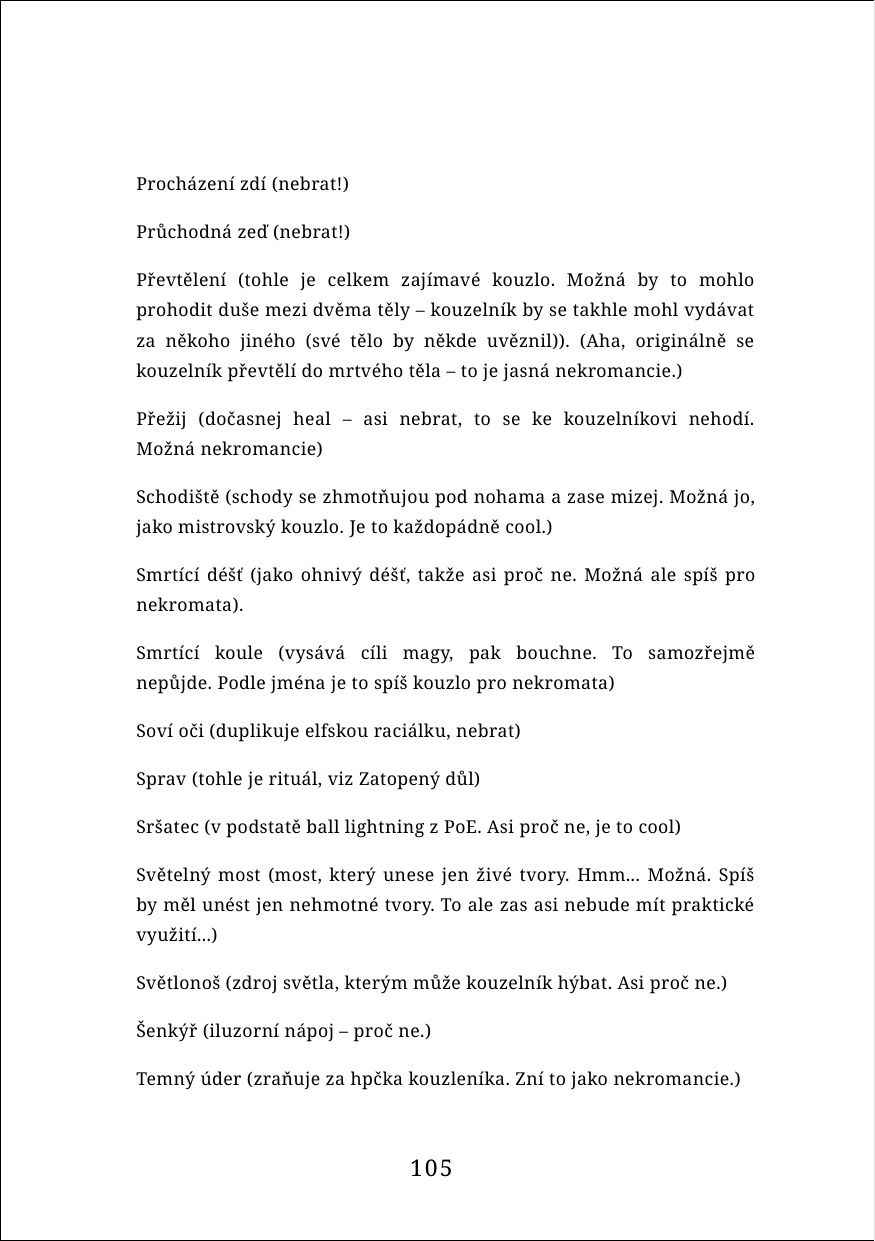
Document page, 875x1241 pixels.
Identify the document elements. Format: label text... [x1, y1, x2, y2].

text Smrtící déšť (jako ohnivý déšť, takže asi proč ne. Možná ale spíš pro nekromata). [136, 562, 756, 617]
text Sprav (tohle je rituál, viz Zatopený důl) [136, 767, 756, 791]
text Převtělení (tohle je celkem zajímavé kouzlo. Možná by to mohlo prohodit duše mezi dvěma těly – kouzelník by se takhle mohl vydávat za někoho jiného (své tělo by někde uvěznil)). (Aha, originálně se kouzelník převtělí do mrtvého těla – to je jasná nekromancie.) [136, 268, 756, 382]
text Přežij (dočasnej heal – asi nebrat, to se ke kouzelníkovi nehodí. Možná nekromancie) [136, 406, 756, 461]
text Šenkýř (iluzorní nápoj – proč ne.) [136, 1019, 756, 1043]
text Světlonoš (zdroj světla, kterým může kouzelník hýbat. Asi proč ne.) [136, 971, 756, 995]
text Smrtící koule (vysává cíli magy, pak bouchne. To samozřejmě nepůjde. Podle jména je to spíš kouzlo pro nekromata) [136, 641, 756, 695]
text Světelný most (most, který unese jen živé tvory. Hmm... Možná. Spíš by měl unést jen nehmotné tvory. To ale zas asi nebude mít praktické využití...) [136, 862, 756, 947]
text Procházení zdí (nebrat!) [136, 172, 756, 196]
text Schodiště (schody se zhmotňujou pod nohama a zase mizej. Možná jo, jako mistrovský kouzlo. Je to každopádně cool.) [136, 484, 756, 539]
text Soví oči (duplikuje elfskou raciálku, nebrat) [136, 719, 756, 743]
text Sršatec (v podstatě ball lightning z PoE. Asi proč ne, je to cool) [136, 814, 756, 839]
text Temný úder (zraňuje za hpčka kouzleníka. Zní to jako nekromancie.) [136, 1067, 756, 1091]
text Průchodná zeď (nebrat!) [136, 220, 756, 244]
